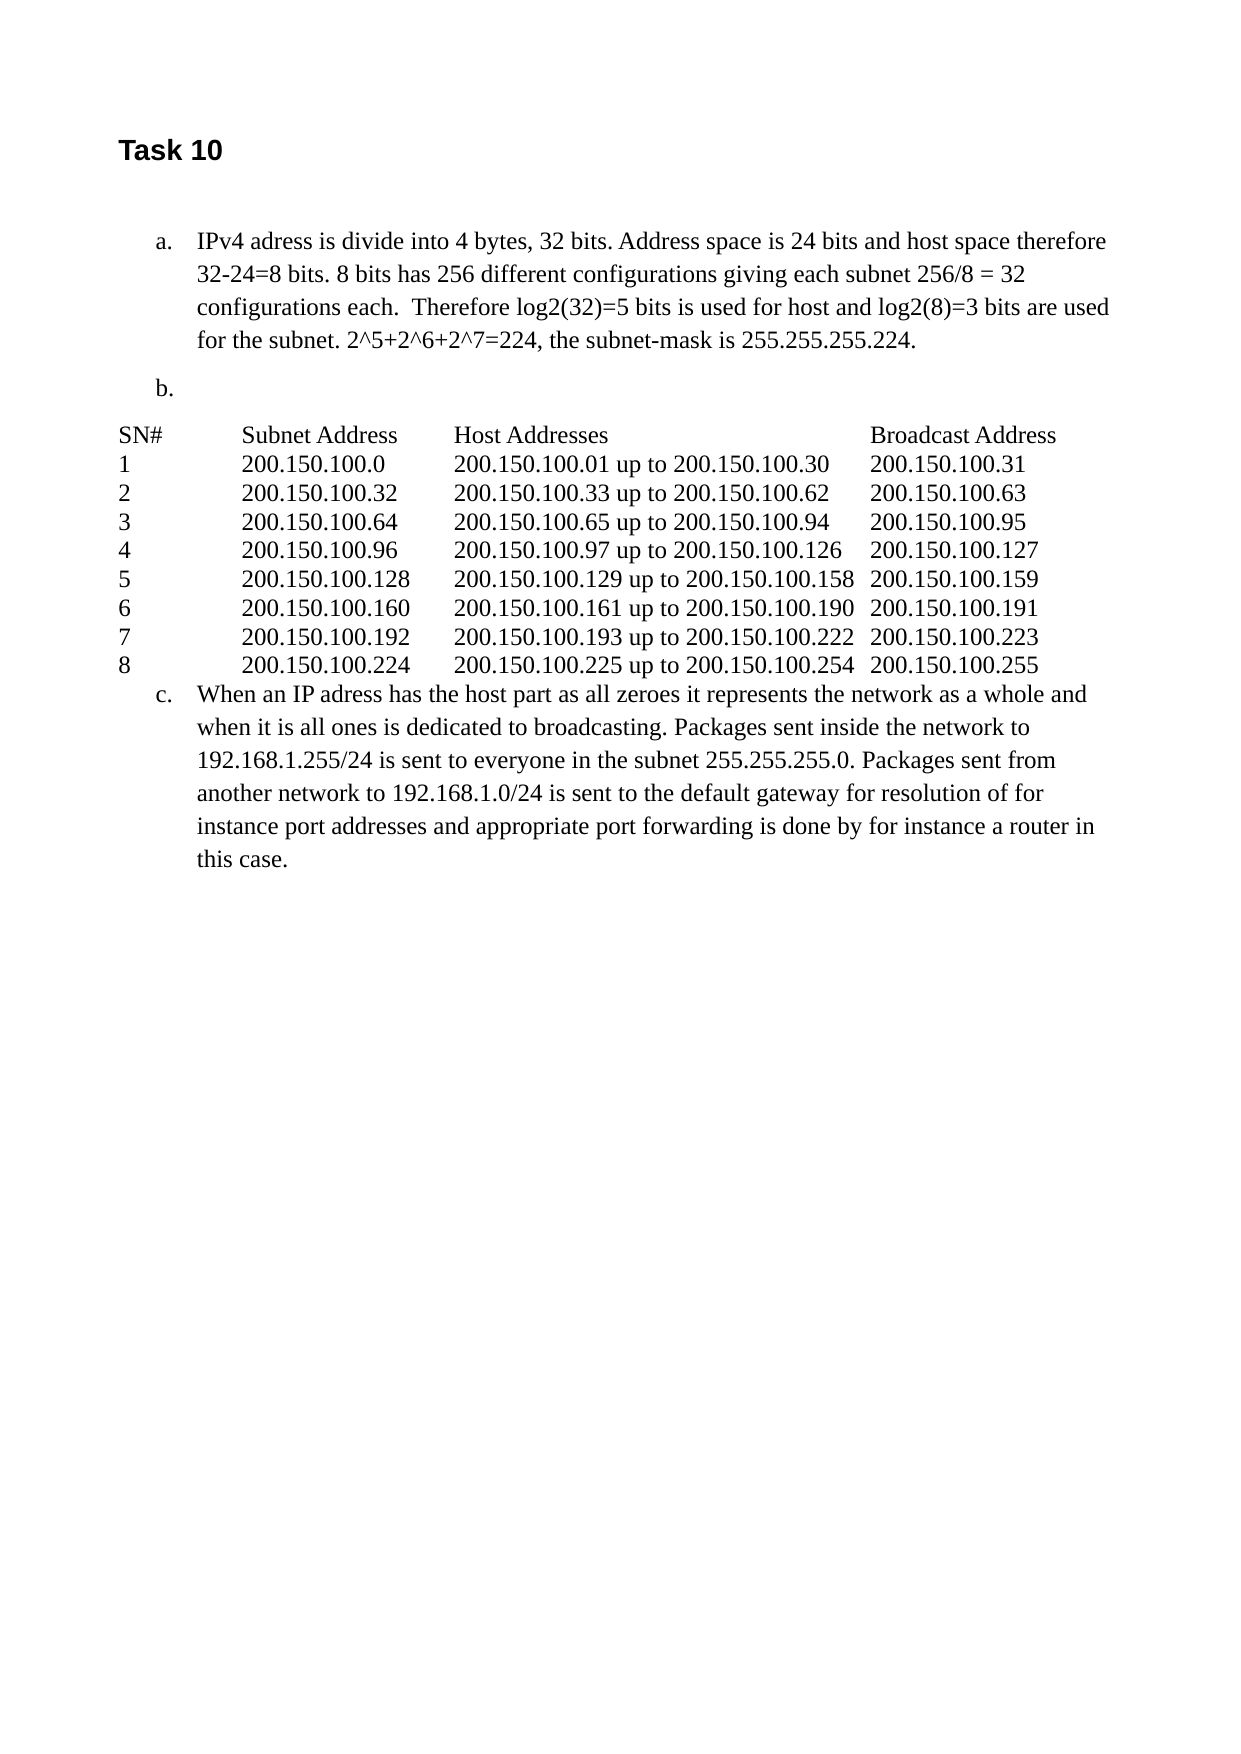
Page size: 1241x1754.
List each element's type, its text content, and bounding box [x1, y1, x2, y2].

table_cell 200.150.100.193 up to 200.150.100.222 [454, 622, 870, 651]
table_cell 200.150.100.159 [870, 564, 1122, 593]
subtitle Task 10 [118, 133, 1122, 166]
table_cell 3 [118, 507, 241, 536]
table_cell 200.150.100.97 up to 200.150.100.126 [454, 536, 870, 564]
table_cell 7 [118, 622, 241, 651]
table_cell 200.150.100.63 [870, 478, 1122, 507]
table_cell 200.150.100.01 up to 200.150.100.30 [454, 449, 870, 478]
table_cell 200.150.100.127 [870, 536, 1122, 564]
table_cell 200.150.100.225 up to 200.150.100.254 [454, 651, 870, 679]
table_cell 5 [118, 564, 241, 593]
table_cell 200.150.100.255 [870, 651, 1122, 679]
table_cell 200.150.100.128 [241, 564, 454, 593]
table_cell 200.150.100.0 [241, 449, 454, 478]
table_cell 200.150.100.223 [870, 622, 1122, 651]
table_cell 200.150.100.161 up to 200.150.100.190 [454, 593, 870, 622]
table_cell 1 [118, 449, 241, 478]
table_cell 200.150.100.96 [241, 536, 454, 564]
table_cell 200.150.100.192 [241, 622, 454, 651]
list IPv4 adress is divide into 4 bytes, 32 bits. Address space is 24 bits and host space therefore 32-24=8 bits. 8 bits has 256 different configurations giving each subnet 256/8 = 32 configurations each. Therefore log2(32)=5 bits is used for host and log2(8)=3 bits are used for the subnet. 2^5+2^6+2^7=224, the subnet-mask is 255.255.255.224. [155, 226, 1122, 354]
table_cell 8 [118, 651, 241, 679]
table_cell 200.150.100.64 [241, 507, 454, 536]
table_cell 4 [118, 536, 241, 564]
table_cell 200.150.100.33 up to 200.150.100.62 [454, 478, 870, 507]
table_cell 200.150.100.224 [241, 651, 454, 679]
table_cell 2 [118, 478, 241, 507]
table_cell 200.150.100.65 up to 200.150.100.94 [454, 507, 870, 536]
table_header Subnet Address [241, 421, 454, 449]
table_header SN# [118, 421, 241, 449]
table_cell 200.150.100.160 [241, 593, 454, 622]
table_cell 200.150.100.129 up to 200.150.100.158 [454, 564, 870, 593]
table_cell 6 [118, 593, 241, 622]
table_cell 200.150.100.95 [870, 507, 1122, 536]
list When an IP adress has the host part as all zeroes it represents the network as a whole and when it is all ones is dedicated to broadcasting. Packages sent inside the network to 192.168.1.255/24 is sent to everyone in the subnet 255.255.255.0. Packages sent from another network to 192.168.1.0/24 is sent to the default gateway for resolution of for instance port addresses and appropriate port forwarding is done by for instance a router in this case. [155, 679, 1122, 873]
table_cell 200.150.100.32 [241, 478, 454, 507]
table_cell 200.150.100.191 [870, 593, 1122, 622]
table_cell 200.150.100.31 [870, 449, 1122, 478]
table_header Host Addresses [454, 421, 870, 449]
table_header Broadcast Address [870, 421, 1122, 449]
